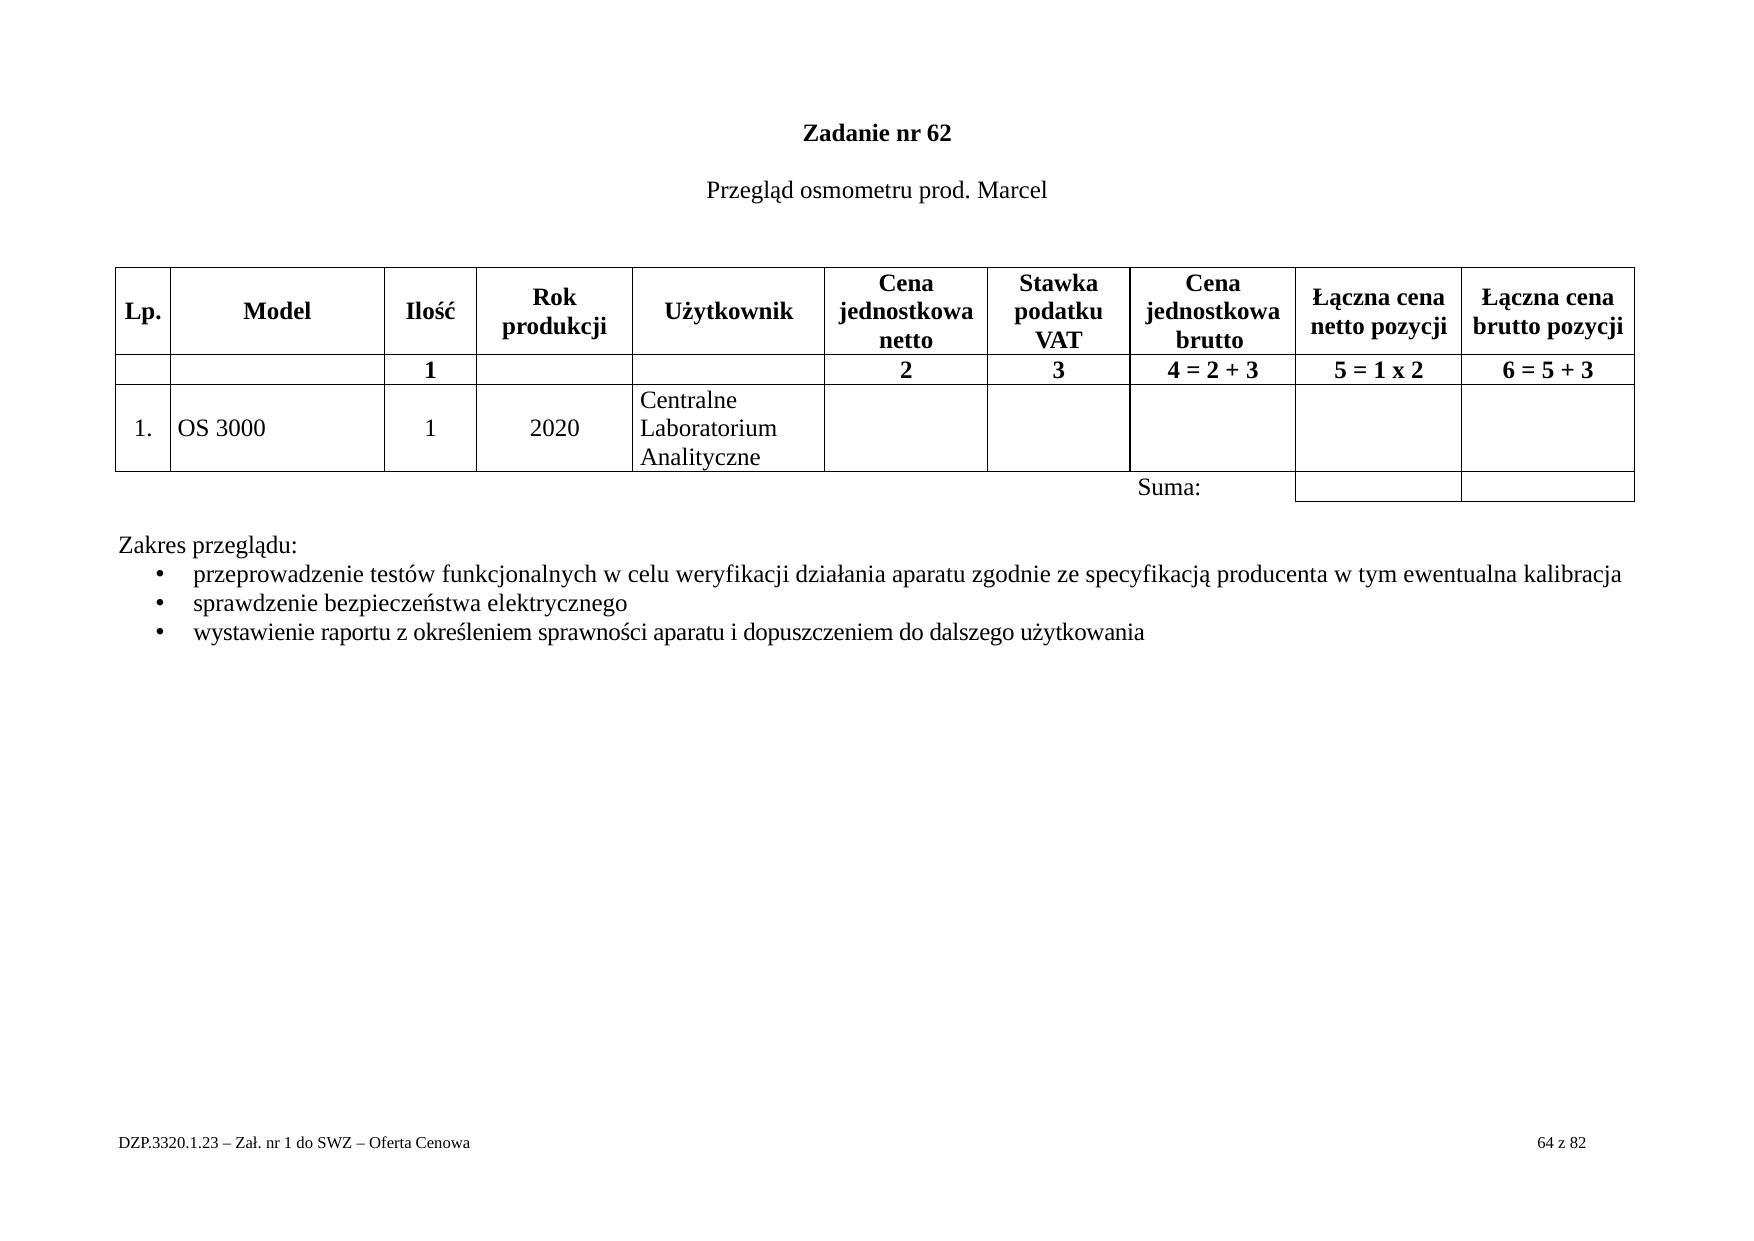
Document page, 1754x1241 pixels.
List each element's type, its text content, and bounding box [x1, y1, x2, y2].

table_header Rok produkcji [477, 268, 632, 354]
table_header Lp. [116, 268, 170, 354]
table_cell 2020 [477, 385, 632, 471]
table_cell 1 [385, 355, 476, 384]
table_cell [633, 472, 825, 501]
table_cell 1 [385, 385, 476, 471]
table_cell [116, 472, 170, 501]
table_cell [170, 472, 384, 501]
title Zadanie nr 62 [118, 118, 1636, 147]
table_cell Suma: [1130, 472, 1295, 501]
table_header Łączna cena brutto pozycji [1462, 268, 1634, 354]
table_cell 4 = 2 + 3 [1131, 355, 1295, 384]
table_cell [171, 355, 384, 384]
table_cell [1296, 472, 1461, 501]
table_header Ilość [385, 268, 476, 354]
table_cell 5 = 1 x 2 [1296, 355, 1461, 384]
table_cell [1462, 385, 1634, 471]
text Zakres przeglądu: [118, 531, 1636, 559]
table_cell [987, 472, 1130, 501]
table_cell [476, 472, 632, 501]
table_cell 6 = 5 + 3 [1462, 355, 1634, 384]
table_header Stawka podatku VAT [988, 268, 1129, 354]
table_cell [988, 385, 1129, 471]
table_cell [384, 472, 476, 501]
table_cell [1296, 385, 1461, 471]
table_cell 1. [116, 385, 170, 471]
table_header Łączna cena netto pozycji [1296, 268, 1461, 354]
table_header Cena jednostkowa brutto [1131, 268, 1295, 354]
table_cell [825, 385, 987, 471]
list sprawdzenie bezpieczeństwa elektrycznego [156, 588, 1636, 617]
table_cell 3 [988, 355, 1129, 384]
table_cell [1131, 385, 1295, 471]
table_cell [477, 355, 632, 384]
table_cell [1462, 472, 1634, 501]
table_cell 2 [825, 355, 987, 384]
table_header Model [171, 268, 384, 354]
table_cell [633, 355, 824, 384]
title Przegląd osmometru prod. Marcel [118, 176, 1636, 204]
list wystawienie raportu z określeniem sprawności aparatu i dopuszczeniem do dalszego użytkowania [156, 617, 1636, 646]
table_cell OS 3000 [171, 385, 384, 471]
table_cell [116, 355, 170, 384]
table_header Użytkownik [633, 268, 824, 354]
table_cell [825, 472, 987, 501]
list przeprowadzenie testów funkcjonalnych w celu weryfikacji działania aparatu zgodnie ze specyfikacją producenta w tym ewentualna kalibracja [156, 559, 1636, 588]
table_cell Centralne Laboratorium Analityczne [633, 385, 824, 471]
table_header Cena jednostkowa netto [825, 268, 987, 354]
